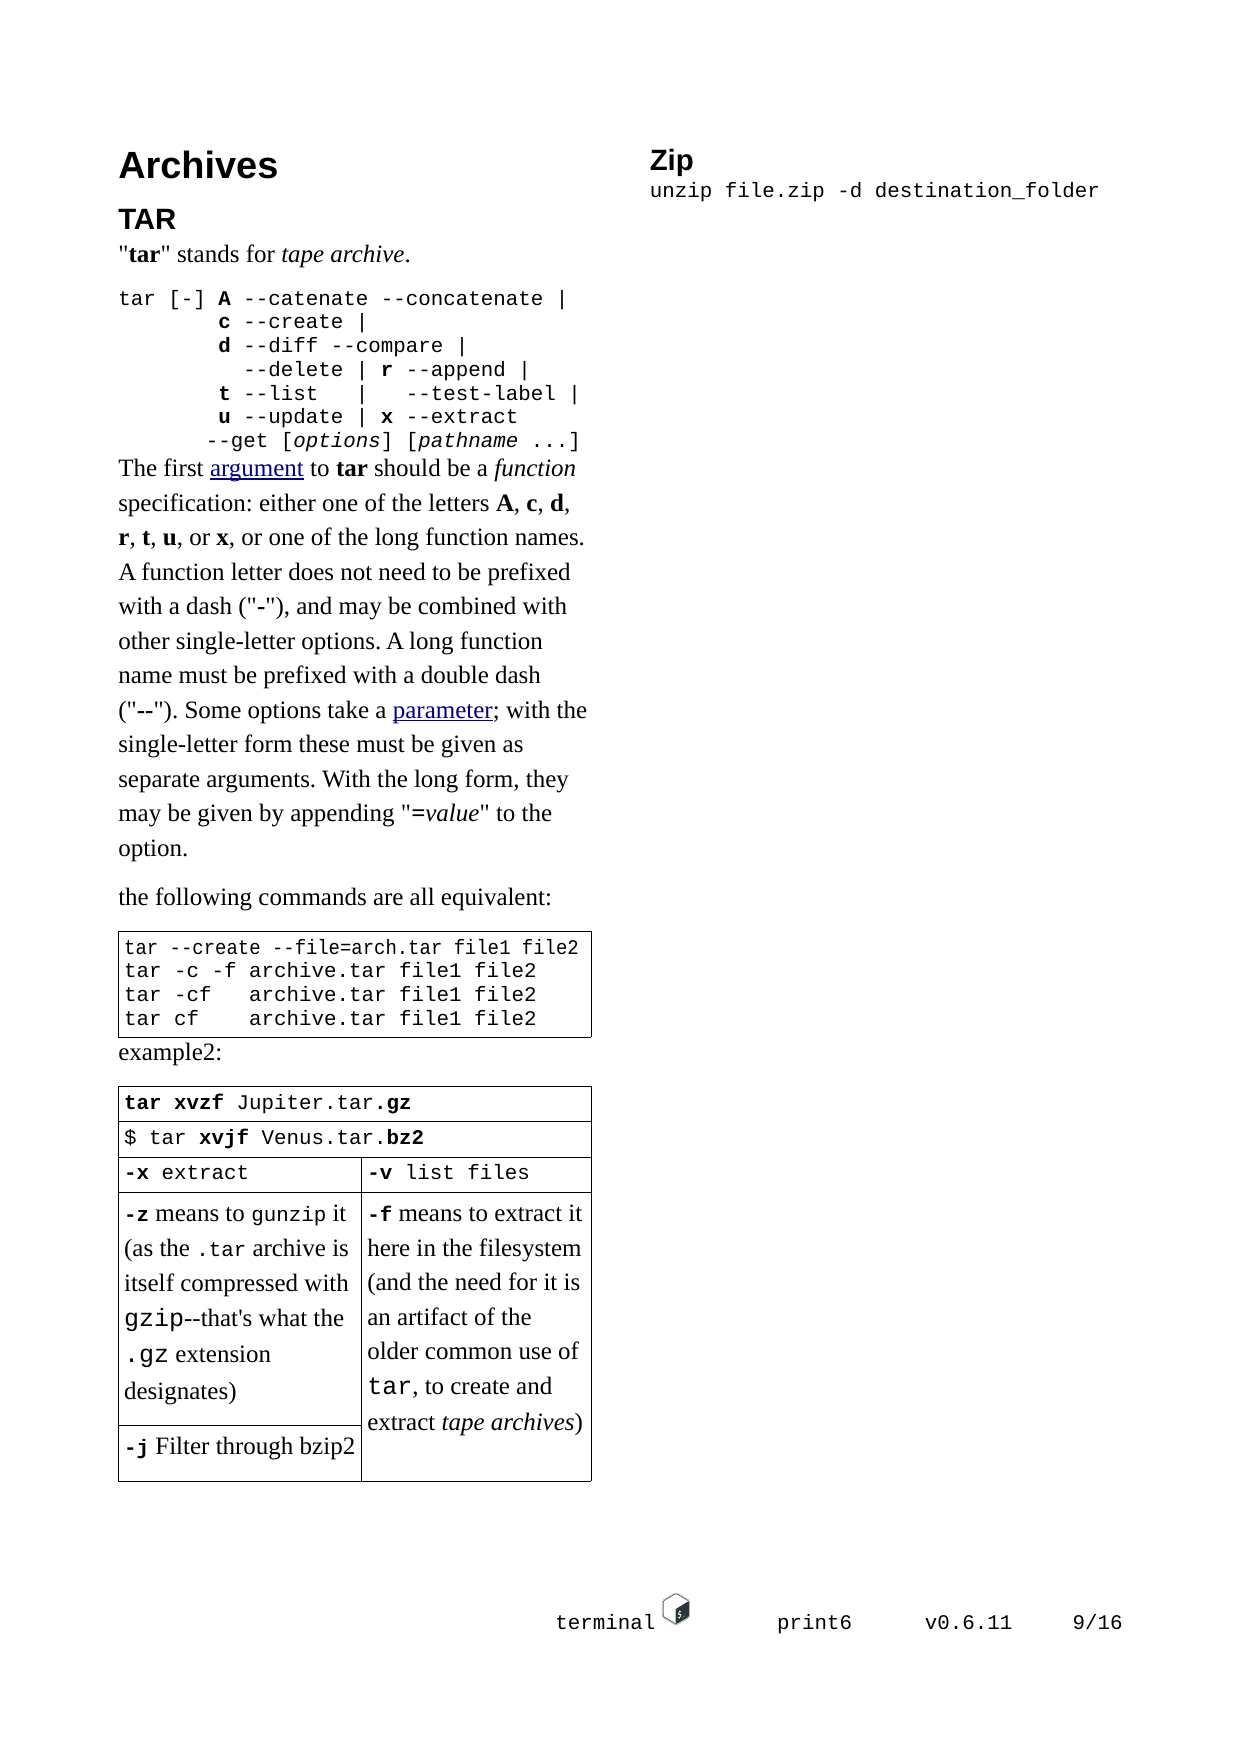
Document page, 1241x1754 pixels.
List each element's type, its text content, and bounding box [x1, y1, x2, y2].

text u --update | x --extract [118, 406, 591, 430]
text --get [options] [pathname ...] [118, 430, 591, 453]
text d --diff --compare | [118, 335, 591, 359]
picture [655, 1588, 697, 1630]
subtitle Archives [118, 143, 591, 187]
text The first argument to tar should be a function specification: either one of the letters A, c, d, r, t, u, or x, or one of the long function names. A function letter does not need to be prefixed with a dash ("-"), and may be combined with other single-letter options. A long function name must be prefixed with a double dash ("--"). Some options take a parameter; with the single-letter form these must be given as separate arguments. With the long form, they may be given by appending "=value" to the option. [118, 453, 591, 861]
text "tar" stands for tape archive. [118, 239, 591, 268]
table_cell -z means to gunzip it (as the .tar archive is itself compressed with gzip--that's what the .gz extension designates) [119, 1193, 361, 1425]
table_cell -f means to extract it here in the filesystem (and the need for it is an artifact of the older common use of tar, to create and extract tape archives) [362, 1193, 591, 1481]
table_cell -x extract [119, 1158, 361, 1192]
subtitle TAR [118, 202, 591, 236]
table_header tar xvzf Jupiter.tar.gz [119, 1087, 591, 1121]
text example2: [118, 1038, 591, 1066]
table_cell -v list files [362, 1158, 591, 1192]
table_cell $ tar xvjf Venus.tar.bz2 [119, 1122, 591, 1157]
text t --list | --test-label | [118, 382, 591, 406]
table_cell -j Filter through bzip2 [119, 1426, 361, 1481]
table_header tar --create --file=arch.tar file1 file2 tar -c -f archive.tar file1 file2 tar -cf archive.tar file1 file2 tar cf archive.tar file1 file2 [119, 932, 591, 1037]
text the following commands are all equivalent: [118, 882, 591, 911]
text --delete | r --append | [118, 359, 591, 382]
text unzip file.zip -d destination_folder [649, 180, 1122, 203]
text c --create | [118, 312, 591, 335]
subtitle Zip [649, 143, 1122, 177]
text tar [-] A --catenate --concatenate | [118, 288, 591, 312]
